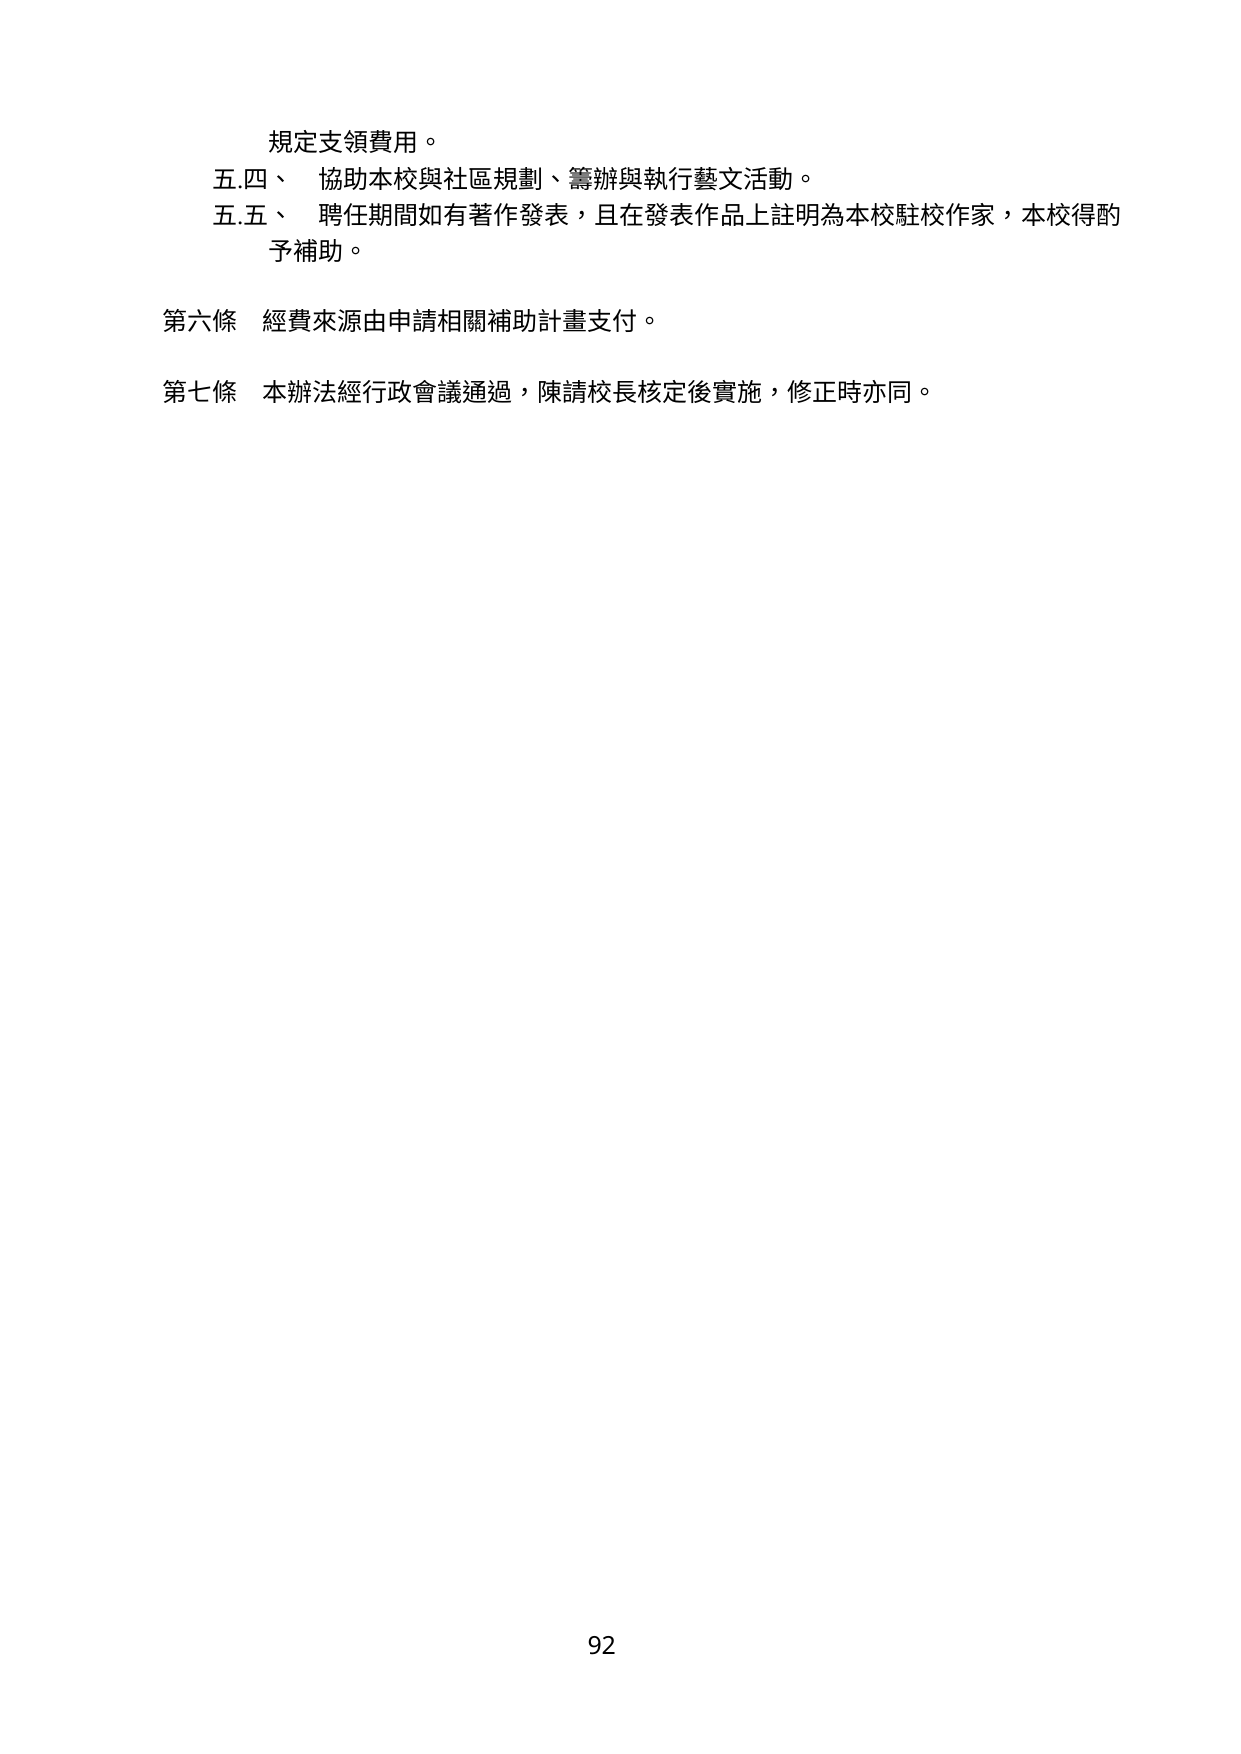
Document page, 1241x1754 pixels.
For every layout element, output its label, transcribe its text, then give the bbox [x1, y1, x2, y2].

list 規定支領費用。 [212, 123, 1122, 159]
list 經費來源由申請相關補助計畫支付。 [162, 302, 1122, 338]
list 聘任期間如有著作發表，且在發表作品上註明為本校駐校作家，本校得酌予補助。 [212, 195, 1122, 268]
list 本辦法經行政會議通過，陳請校長核定後實施，修正時亦同。 [162, 372, 1122, 408]
list 協助本校與社區規劃、籌辦與執行藝文活動。 [212, 159, 1122, 195]
